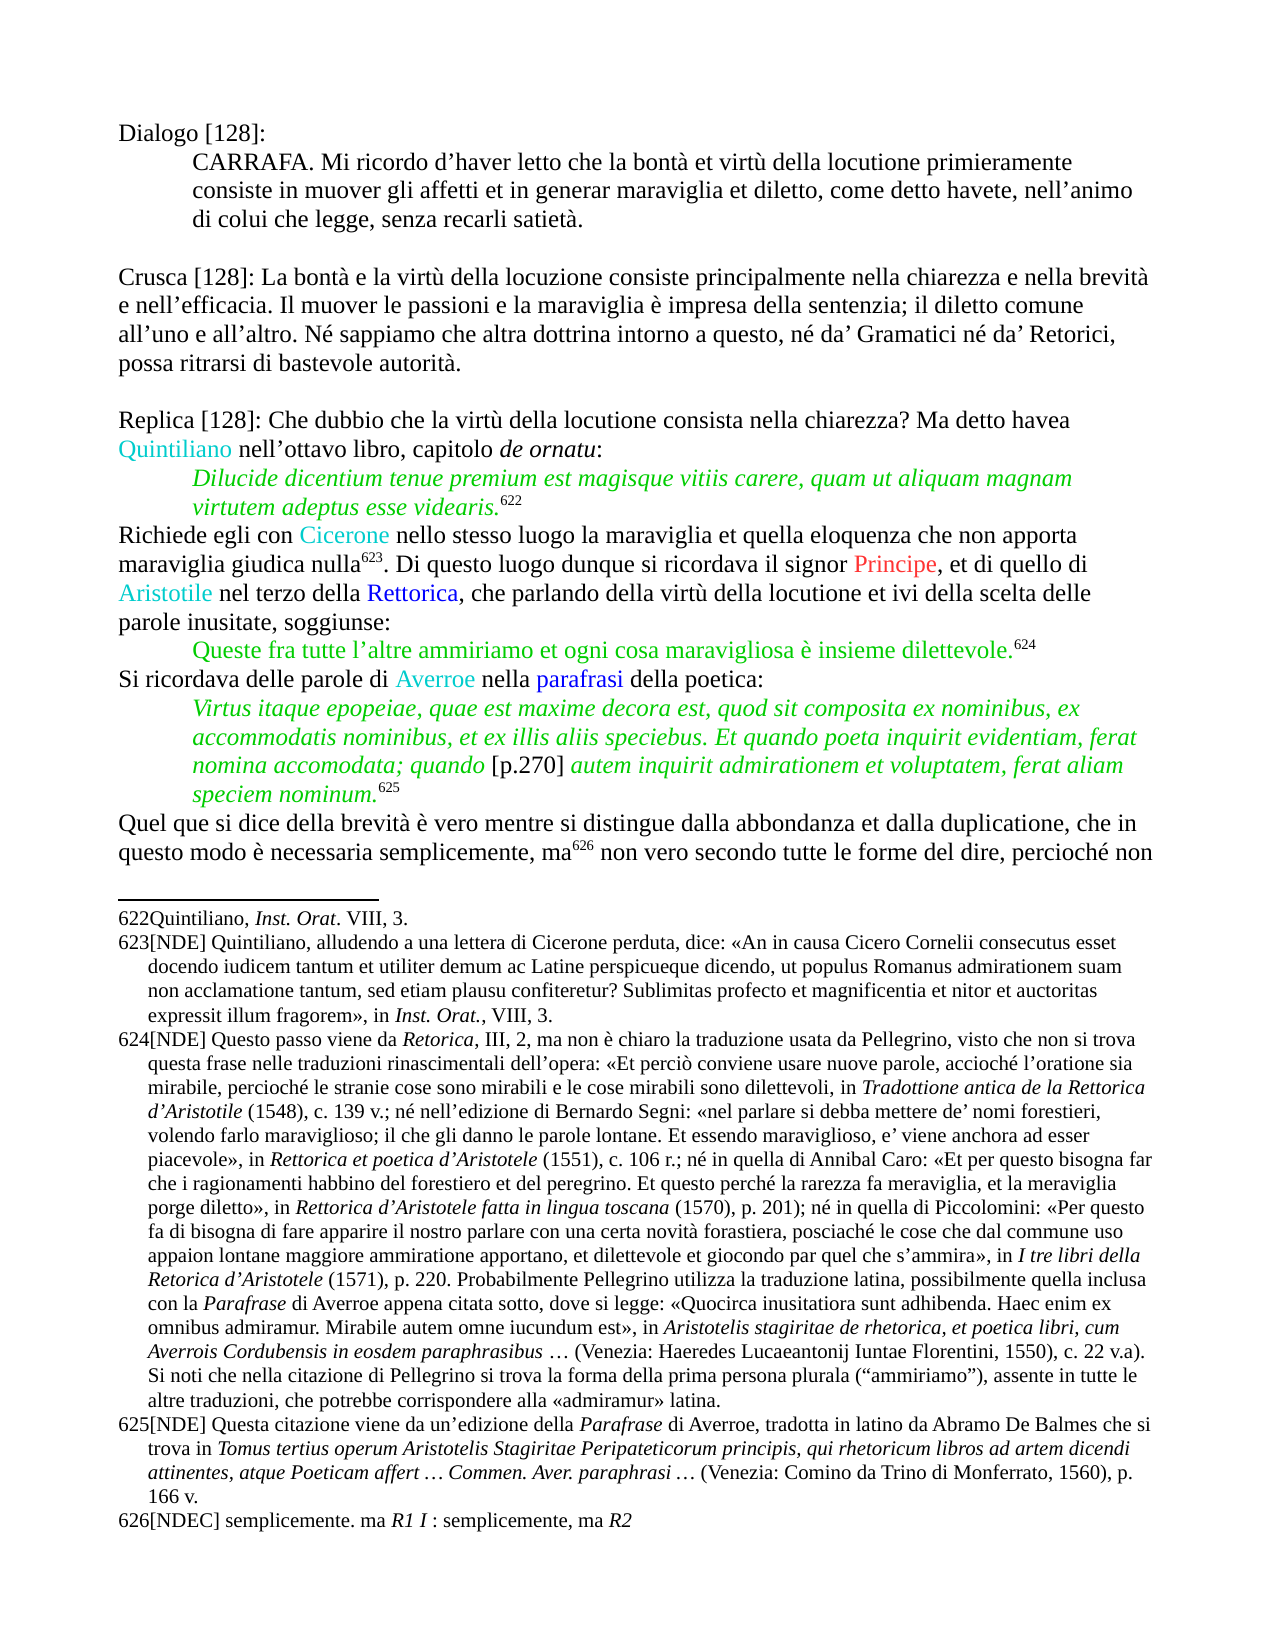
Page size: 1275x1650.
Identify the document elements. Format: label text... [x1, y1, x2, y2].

text Quel que si dice della brevità è vero mentre si distingue dalla abbondanza et dalla duplicatione, che in questo modo è necessaria semplicemente, ma non vero secondo tutte le forme del dire, percioché non [118, 808, 1157, 866]
text Dialogo [128]: [118, 118, 1157, 147]
text Si ricordava delle parole di Averroe nella parafrasi della poetica: [118, 664, 1157, 693]
text [NDE] Questa citazione viene da un’edizione della Parafrase di Averroe, tradotta in latino da Abramo De Balmes che si trova in Tomus tertius operum Aristotelis Stagiritae Peripateticorum principis, qui rhetoricum libros ad artem dicendi attinentes, atque Poeticam affert … Commen. Aver. paraphrasi … (Venezia: Comino da Trino di Monferrato, 1560), p. 166 v. [118, 1412, 1157, 1508]
text Replica [128]: Che dubbio che la virtù della locutione consista nella chiarezza? Ma detto havea Quintiliano nell’ottavo libro, capitolo de ornatu: [118, 406, 1157, 463]
text Quintiliano, Inst. Orat. VIII, 3. [118, 906, 1157, 930]
text CARRAFA. Mi ricordo d’haver letto che la bontà et virtù della locutione primieramente consiste in muover gli affetti et in generar maraviglia et diletto, come detto havete, nell’animo di colui che legge, senza recarli satietà. [192, 147, 1157, 233]
text Crusca [128]: La bontà e la virtù della locuzione consiste principalmente nella chiarezza e nella brevità e nell’efficacia. Il muover le passioni e la maraviglia è impresa della sentenzia; il diletto comune all’uno e all’altro. Né sappiamo che altra dottrina intorno a questo, né da’ Gramatici né da’ Retorici, possa ritrarsi di bastevole autorità. [118, 262, 1157, 377]
text [NDE] Questo passo viene da Retorica, III, 2, ma non è chiaro la traduzione usata da Pellegrino, visto che non si trova questa frase nelle traduzioni rinascimentali dell’opera: «Et perciò conviene usare nuove parole, accioché l’oratione sia mirabile, percioché le stranie cose sono mirabili e le cose mirabili sono dilettevoli, in Tradottione antica de la Rettorica d’Aristotile (1548), c. 139 v.; né nell’edizione di Bernardo Segni: «nel parlare si debba mettere de’ nomi forestieri, volendo farlo maraviglioso; il che gli danno le parole lontane. Et essendo maraviglioso, e’ viene anchora ad esser piacevole», in Rettorica et poetica d’Aristotele (1551), c. 106 r.; né in quella di Annibal Caro: «Et per questo bisogna far che i ragionamenti habbino del forestiero et del peregrino. Et questo perché la rarezza fa meraviglia, et la meraviglia porge diletto», in Rettorica d’Aristotele fatta in lingua toscana (1570), p. 201); né in quella di Piccolomini: «Per questo fa di bisogna di fare apparire il nostro parlare con una certa novità forastiera, posciaché le cose che dal commune uso appaion lontane maggiore ammiratione apportano, et dilettevole et giocondo par quel che s’ammira», in I tre libri della Retorica d’Aristotele (1571), p. 220. Probabilmente Pellegrino utilizza la traduzione latina, possibilmente quella inclusa con la Parafrase di Averroe appena citata sotto, dove si legge: «Quocirca inusitatiora sunt adhibenda. Haec enim ex omnibus admiramur. Mirabile autem omne iucundum est», in Aristotelis stagiritae de rhetorica, et poetica libri, cum Averrois Cordubensis in eosdem paraphrasibus … (Venezia: Haeredes Lucaeantonij Iuntae Florentini, 1550), c. 22 v.a). Si noti che nella citazione di Pellegrino si trova la forma della prima persona plurala (“ammiriamo”), assente in tutte le altre traduzioni, che potrebbe corrispondere alla «admiramur» latina. [118, 1027, 1157, 1412]
text Dilucide dicentium tenue premium est magisque vitiis carere, quam ut aliquam magnam virtutem adeptus esse videaris. [192, 463, 1157, 521]
text Virtus itaque epopeiae, quae est maxime decora est, quod sit composita ex nominibus, ex accommodatis nominibus, et ex illis aliis speciebus. Et quando poeta inquirit evidentiam, ferat nomina accomodata; quando [p.270] autem inquirit admirationem et voluptatem, ferat aliam speciem nominum. [192, 693, 1157, 808]
text Queste fra tutte l’altre ammiriamo et ogni cosa maravigliosa è insieme dilettevole. [118, 636, 1157, 664]
text [NDE] Quintiliano, alludendo a una lettera di Cicerone perduta, dice: «An in causa Cicero Cornelii consecutus esset docendo iudicem tantum et utiliter demum ac Latine perspicueque dicendo, ut populus Romanus admirationem suam non acclamatione tantum, sed etiam plausu confiteretur? Sublimitas profecto et magnificentia et nitor et auctoritas expressit illum fragorem», in Inst. Orat., VIII, 3. [118, 930, 1157, 1027]
text [NDEC] semplicemente. ma R1 I : semplicemente, ma R2 [118, 1508, 1157, 1532]
text Richiede egli con Cicerone nello stesso luogo la maraviglia et quella eloquenza che non apporta maraviglia giudica nulla. Di questo luogo dunque si ricordava il signor Principe, et di quello di Aristotile nel terzo della Rettorica, che parlando della virtù della locutione et ivi della scelta delle parole inusitate, soggiunse: [118, 521, 1157, 636]
